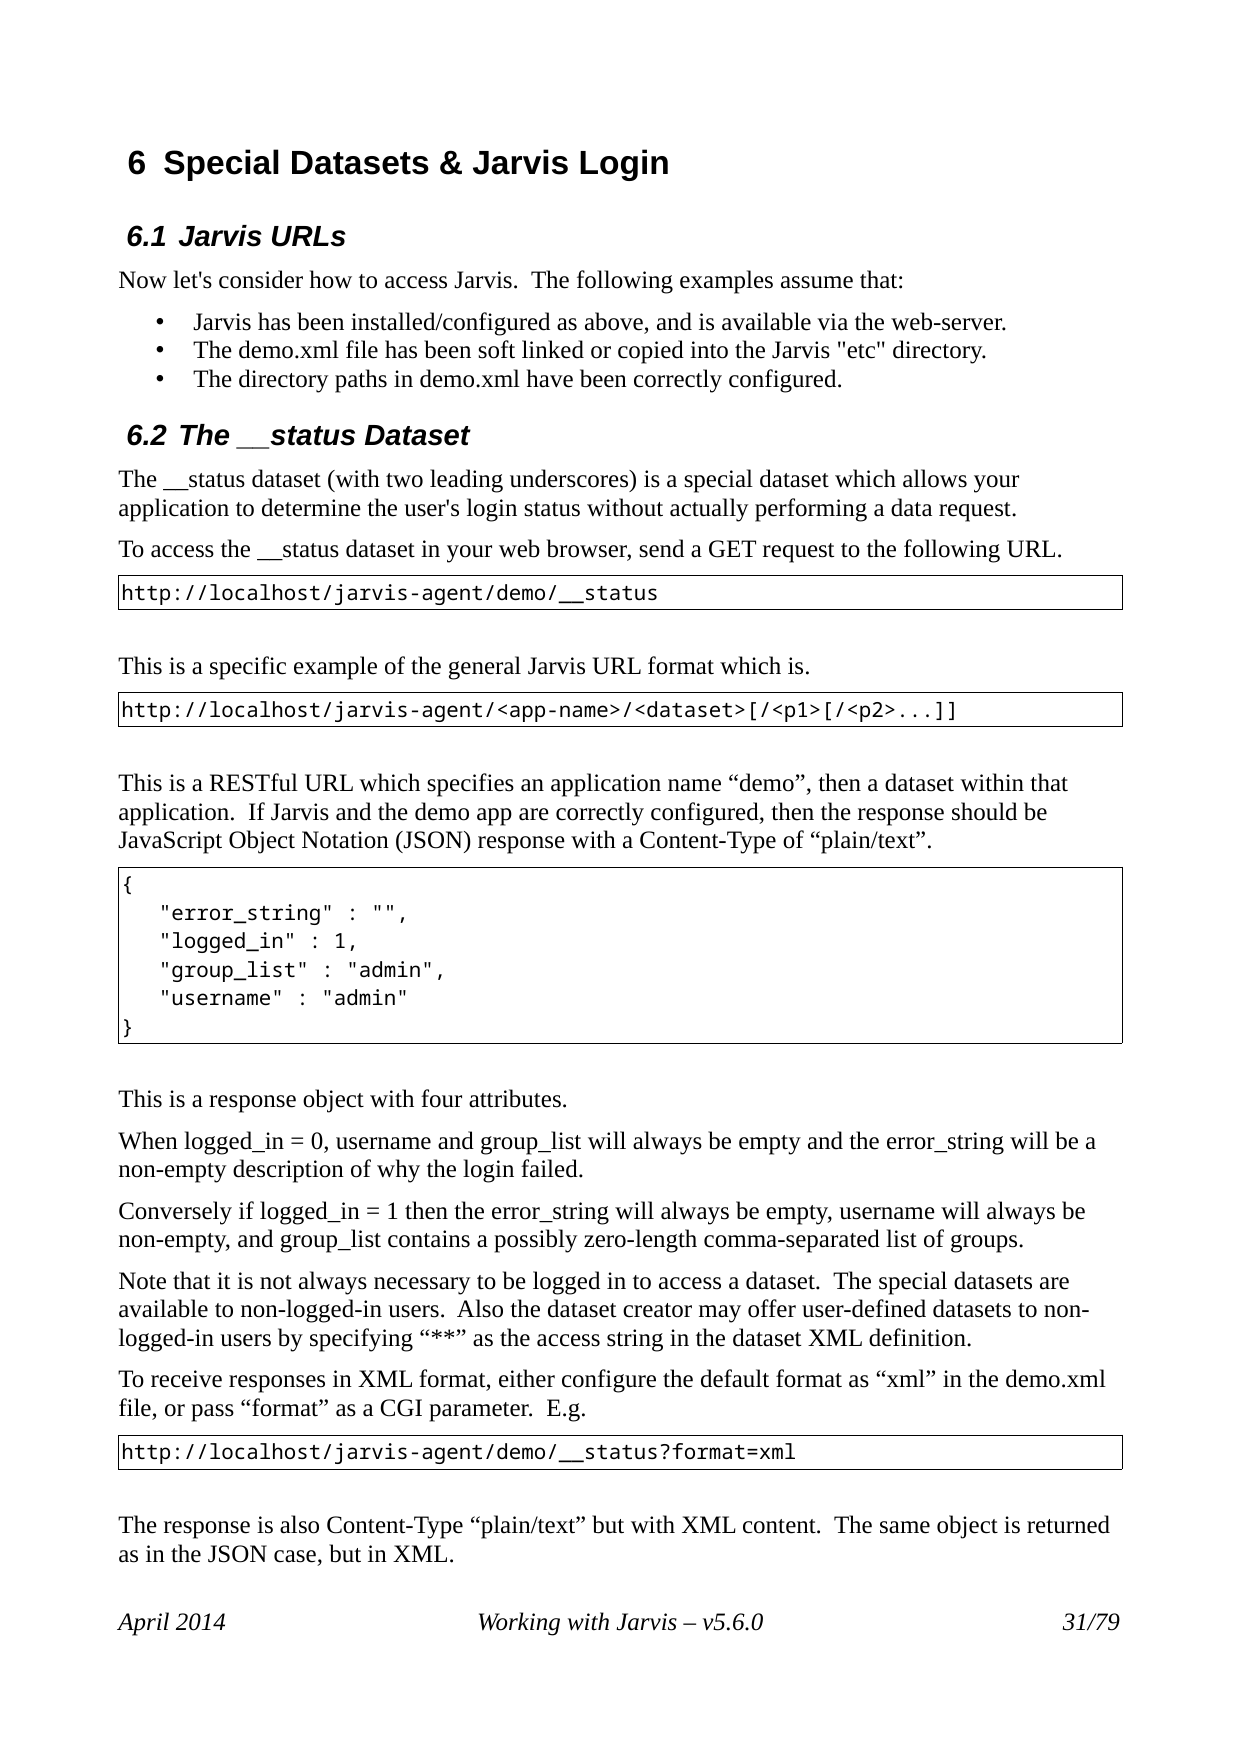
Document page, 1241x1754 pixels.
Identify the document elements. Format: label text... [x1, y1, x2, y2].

text This is a response object with four attributes. [118, 1084, 1122, 1113]
text When logged_in = 0, username and group_list will always be empty and the error_string will be a non-empty description of why the login failed. [118, 1126, 1122, 1183]
text { [119, 868, 1122, 895]
list The demo.xml file has been soft linked or copied into the Jarvis "etc" directory. [156, 335, 1122, 364]
list The directory paths in demo.xml have been correctly configured. [156, 364, 1122, 393]
text Note that it is not always necessary to be logged in to access a dataset. The special datasets are available to non-logged-in users. Also the dataset creator may offer user-defined datasets to non-logged-in users by specifying “**” as the access string in the dataset XML definition. [118, 1266, 1122, 1352]
text "group_list" : "admin", [119, 952, 1122, 980]
text The response is also Content-Type “plain/text” but with XML content. The same object is returned as in the JSON case, but in XML. [118, 1510, 1122, 1568]
text This is a specific example of the general Jarvis URL format which is. [118, 651, 1122, 679]
subtitle Jarvis URLs [118, 219, 1122, 253]
list Jarvis has been installed/configured as above, and is available via the web-server. [156, 307, 1122, 335]
text The __status dataset (with two leading underscores) is a special dataset which allows your application to determine the user's login status without actually performing a data request. [118, 464, 1122, 521]
text Now let's consider how to access Jarvis. The following examples assume that: [118, 265, 1122, 294]
text http://localhost/jarvis-agent/demo/__status [119, 576, 1122, 609]
text http://localhost/jarvis-agent/<app-name>/<dataset>[/<p1>[/<p2>...]] [119, 693, 1122, 726]
text http://localhost/jarvis-agent/demo/__status?format=xml [119, 1436, 1122, 1469]
text Conversely if logged_in = 1 then the error_string will always be empty, username will always be non-empty, and group_list contains a possibly zero-length comma-separated list of groups. [118, 1196, 1122, 1253]
text This is a RESTful URL which specifies an application name “demo”, then a dataset within that application. If Jarvis and the demo app are correctly configured, then the response should be JavaScript Object Notation (JSON) response with a Content-Type of “plain/text”. [118, 768, 1122, 854]
text } [119, 1009, 1122, 1043]
subtitle The __status Dataset [118, 418, 1122, 451]
text To receive responses in XML format, either configure the default format as “xml” in the demo.xml file, or pass “format” as a CGI parameter. E.g. [118, 1364, 1122, 1422]
text To access the __status dataset in your web browser, send a GET request to the following URL. [118, 534, 1122, 563]
text "error_string" : "", [119, 895, 1122, 923]
subtitle Special Datasets & Jarvis Login [118, 143, 1122, 182]
text "logged_in" : 1, [119, 923, 1122, 952]
text "username" : "admin" [119, 980, 1122, 1009]
